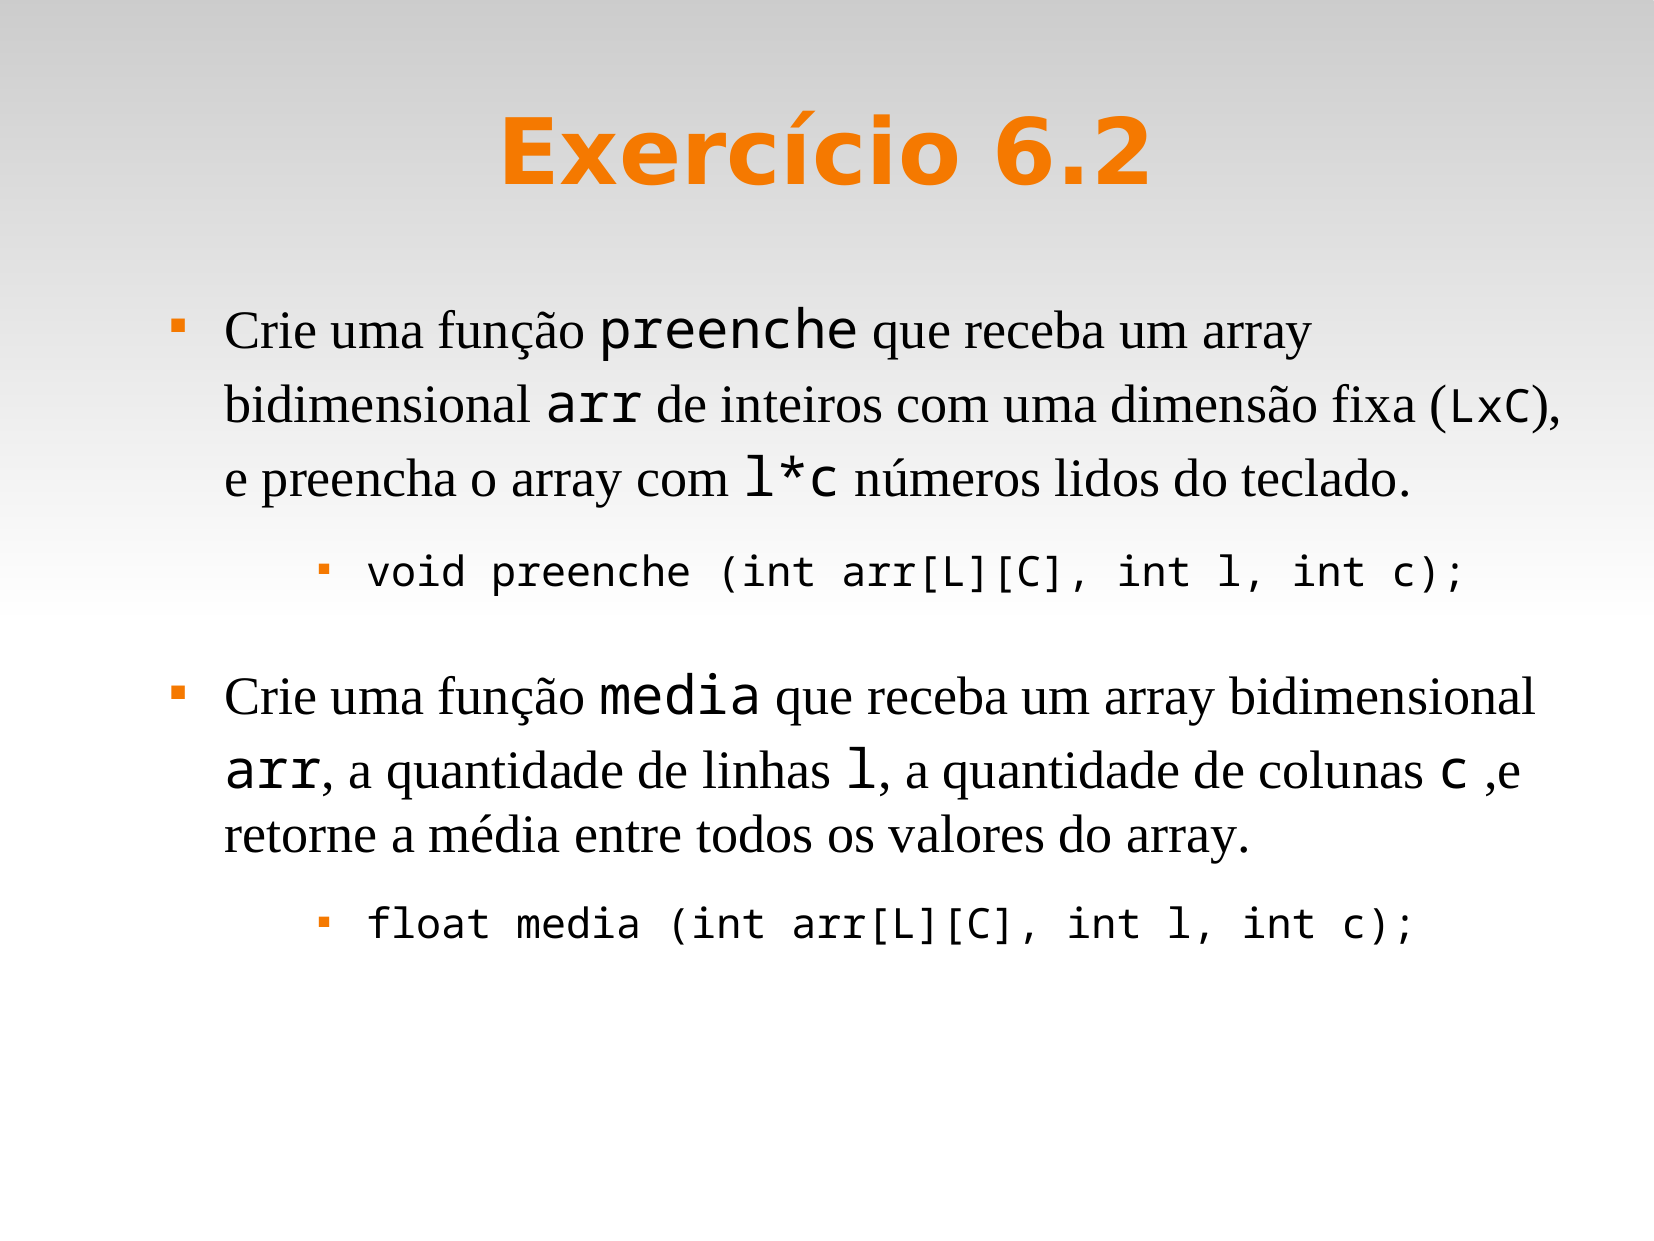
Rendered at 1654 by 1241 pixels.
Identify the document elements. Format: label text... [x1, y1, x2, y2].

list Crie uma função preenche que receba um array bidimensional arr de inteiros com uma dimensão fixa (LxC), e preencha o array com l*c números lidos do teclado. void preenche (int arr[L][C], int l, int c); Crie uma função media que receba um array bidimensional arr, a quantidade de linhas l, a quantidade de colunas c ,e retorne a média entre todos os valores do array. float media (int arr[L][C], int l, int c); [82, 290, 1571, 1175]
title Exercício 6.2 [82, 49, 1571, 257]
